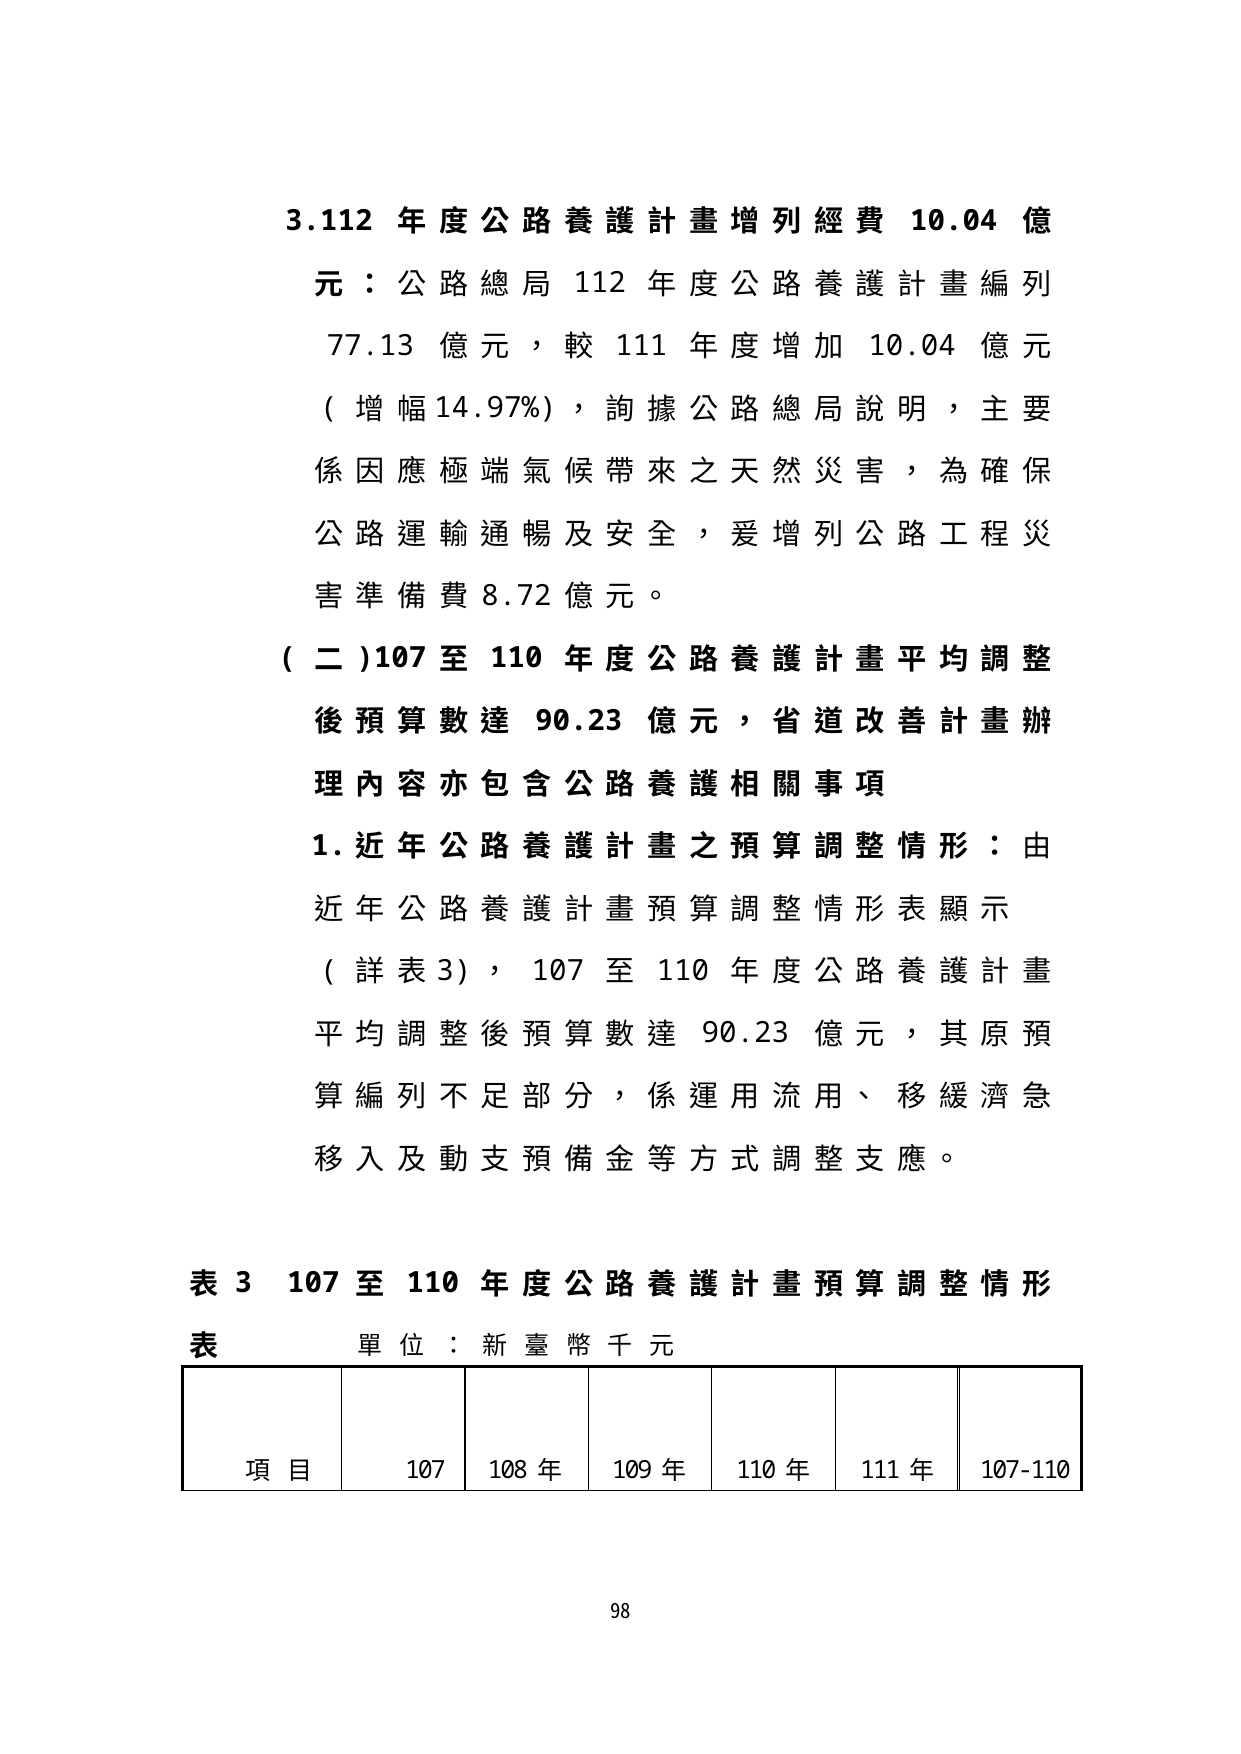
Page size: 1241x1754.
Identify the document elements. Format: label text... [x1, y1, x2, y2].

table_header 111年 [836, 1368, 957, 1490]
text 1.近年公路養護計畫之預算調整情形：由近年公路養護計畫預算調整情形表顯示(詳表3)，107至110年度公路養護計畫平均調整後預算數達90.23億元，其原預算編列不足部分，係運用流用、移緩濟急移入及動支預備金等方式調整支應。 [271, 802, 1058, 1177]
table_header 107-110 [960, 1368, 1080, 1490]
table_header 107 [342, 1368, 464, 1490]
table_header 109年 [589, 1368, 711, 1490]
table_header 項目 [184, 1368, 341, 1490]
text (二)107至110年度公路養護計畫平均調整後預算數達90.23億元，省道改善計畫辦理內容亦包含公路養護相關事項 [242, 615, 1058, 802]
table_header 108年 [466, 1368, 588, 1490]
text 表3 107至110年度公路養護計畫預算調整情形表 單位：新臺幣千元 [168, 1240, 1058, 1365]
table_header 110年 [712, 1368, 835, 1490]
text 3.112年度公路養護計畫增列經費10.04億元：公路總局112年度公路養護計畫編列77.13億元，較111年度增加10.04億元(增幅14.97%)，詢據公路總局說明，主要係因應極端氣候帶來之天然災害，為確保公路運輸通暢及安全，爰增列公路工程災害準備費8.72億元。 [242, 177, 1058, 615]
